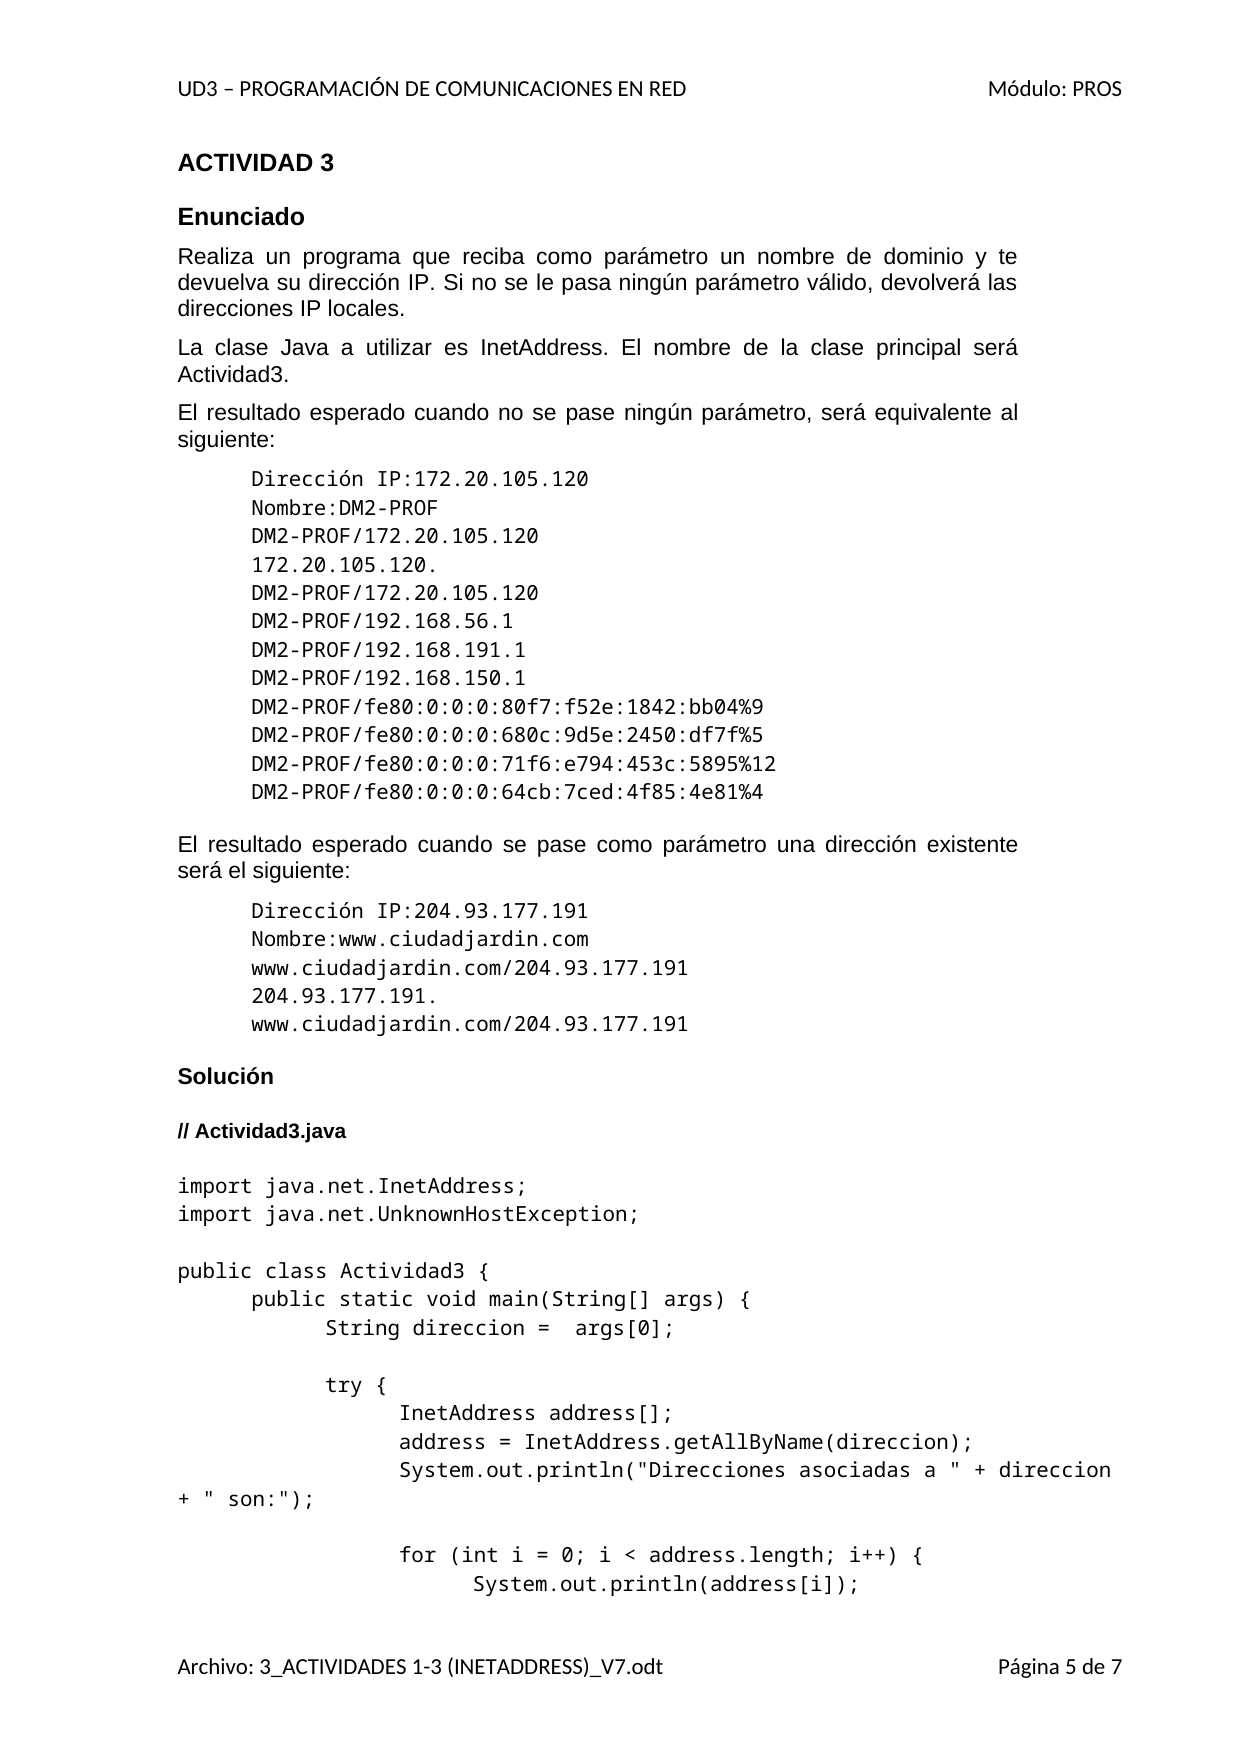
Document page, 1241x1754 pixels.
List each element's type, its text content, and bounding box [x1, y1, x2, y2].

text // Actividad3.java [177, 1118, 1122, 1142]
text Dirección IP:204.93.177.191 [251, 896, 1122, 924]
text Dirección IP:172.20.105.120 [251, 464, 1122, 493]
text DM2-PROF/fe80:0:0:0:64cb:7ced:4f85:4e81%4 [251, 777, 1122, 806]
text El resultado esperado cuando no se pase ningún parámetro, será equivalente al siguiente: [177, 399, 1019, 452]
text public static void main(String[] args) { [177, 1284, 1122, 1313]
text String direccion = args[0]; [177, 1313, 1122, 1341]
text System.out.println("Direcciones asociadas a " + direccion + " son:"); [177, 1455, 1122, 1512]
text DM2-PROF/192.168.191.1 [251, 635, 1122, 663]
text Enunciado [177, 201, 1122, 230]
text address = InetAddress.getAllByName(direccion); [177, 1427, 1122, 1455]
text Realiza un programa que reciba como parámetro un nombre de dominio y te devuelva su dirección IP. Si no se le pasa ningún parámetro válido, devolverá las direcciones IP locales. [177, 243, 1019, 322]
text DM2-PROF/fe80:0:0:0:680c:9d5e:2450:df7f%5 [251, 720, 1122, 749]
text DM2-PROF/fe80:0:0:0:71f6:e794:453c:5895%12 [251, 749, 1122, 777]
text InetAddress address[]; [177, 1398, 1122, 1427]
text DM2-PROF/192.168.150.1 [251, 663, 1122, 692]
text ACTIVIDAD 3 [177, 148, 1122, 176]
text www.ciudadjardin.com/204.93.177.191 [251, 953, 1122, 981]
text import java.net.UnknownHostException; [177, 1199, 1122, 1228]
text DM2-PROF/172.20.105.120 [251, 521, 1122, 550]
text Solución [177, 1063, 1122, 1089]
text DM2-PROF/172.20.105.120 [251, 578, 1122, 607]
text La clase Java a utilizar es InetAddress. El nombre de la clase principal será Actividad3. [177, 334, 1019, 387]
text DM2-PROF/192.168.56.1 [251, 607, 1122, 635]
text try { [177, 1370, 1122, 1398]
text System.out.println(address[i]); [177, 1569, 1122, 1597]
text import java.net.InetAddress; [177, 1171, 1122, 1199]
text DM2-PROF/fe80:0:0:0:80f7:f52e:1842:bb04%9 [251, 692, 1122, 720]
text public class Actividad3 { [177, 1256, 1122, 1284]
text Nombre:DM2-PROF [251, 493, 1122, 521]
text 204.93.177.191. [251, 981, 1122, 1009]
text Nombre:www.ciudadjardin.com [251, 924, 1122, 953]
text 172.20.105.120. [251, 550, 1122, 578]
text El resultado esperado cuando se pase como parámetro una dirección existente será el siguiente: [177, 831, 1019, 883]
text for (int i = 0; i < address.length; i++) { [177, 1541, 1122, 1569]
text www.ciudadjardin.com/204.93.177.191 [251, 1009, 1122, 1038]
